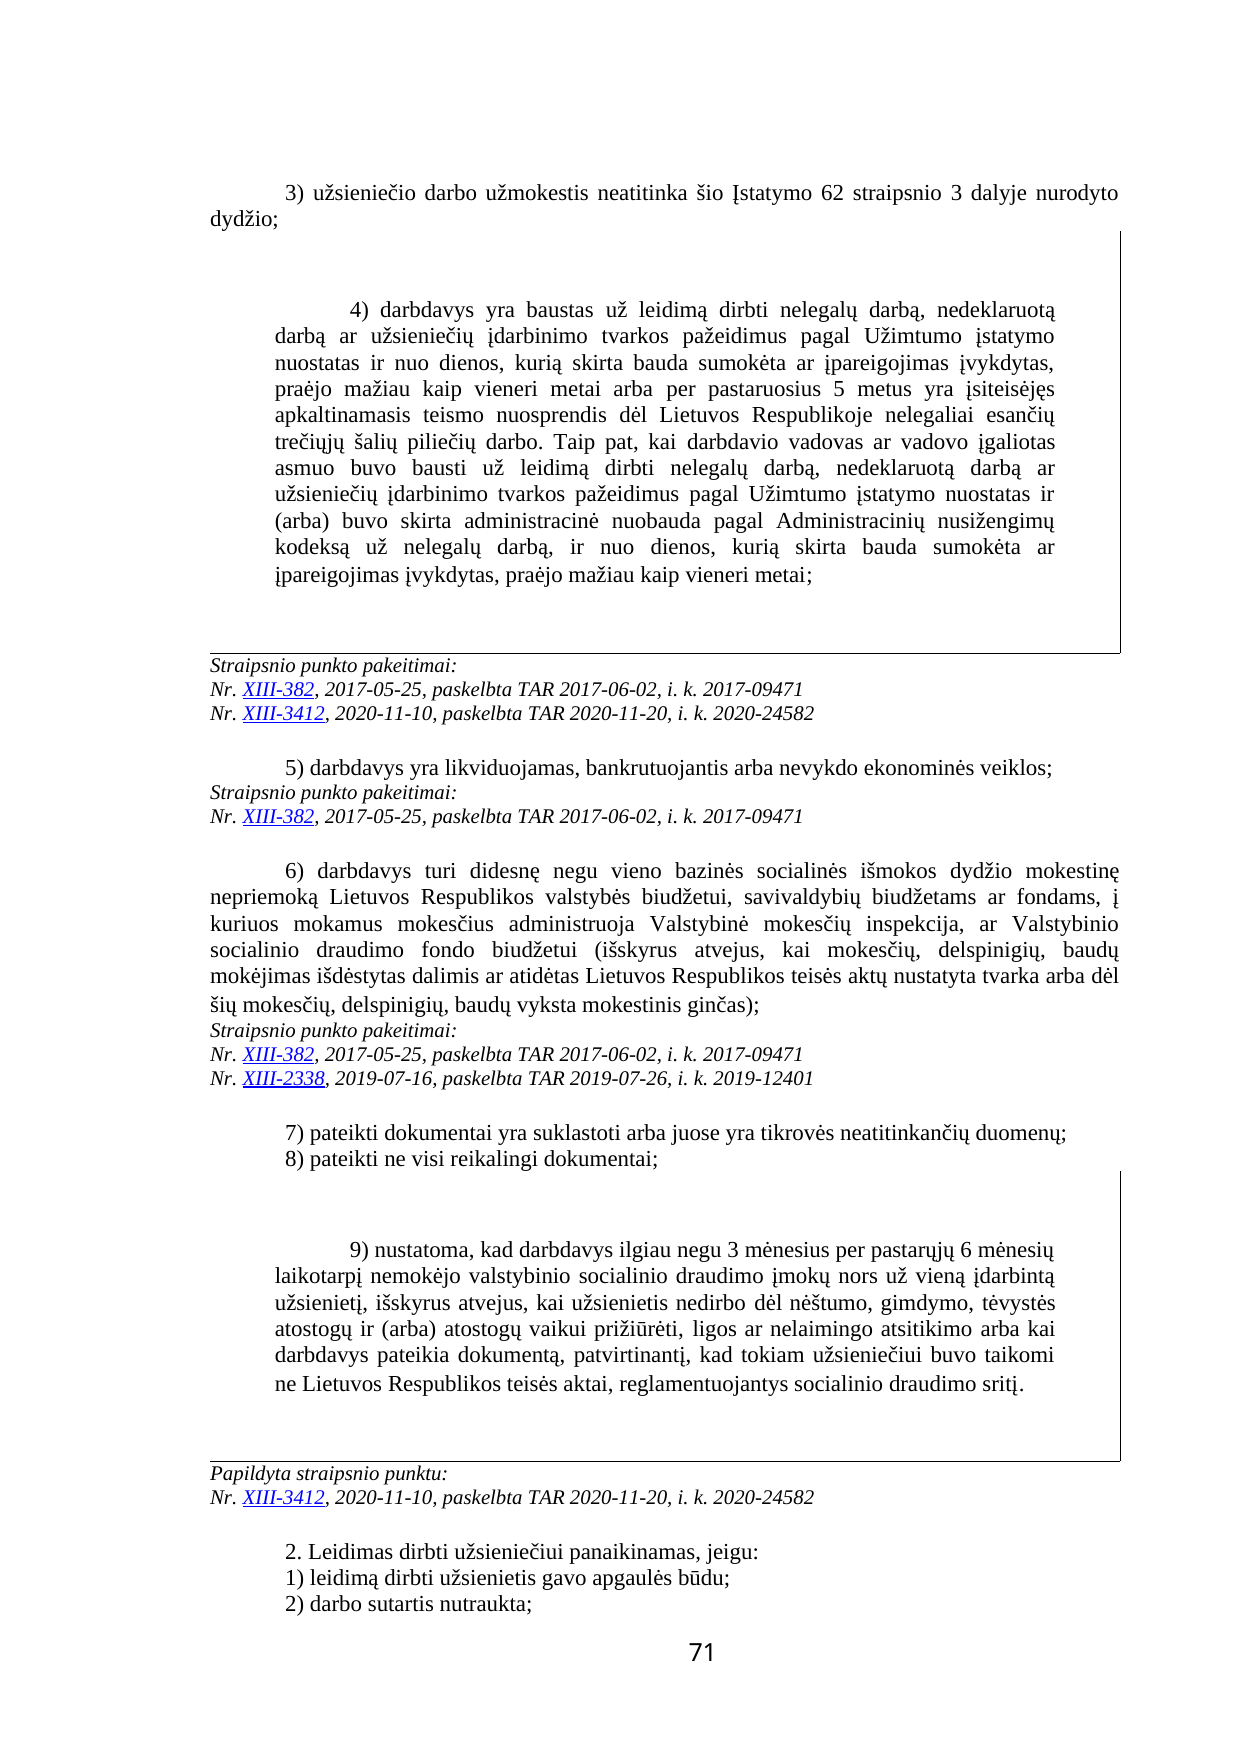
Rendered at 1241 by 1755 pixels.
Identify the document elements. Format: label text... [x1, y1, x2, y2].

text Straipsnio punkto pakeitimai: [210, 1018, 1120, 1042]
text Nr. XIII-382, 2017-05-25, paskelbta TAR 2017-06-02, i. k. 2017-09471 [210, 677, 1120, 701]
text 9) nustatoma, kad darbdavys ilgiau negu 3 mėnesius per pastarųjų 6 mėnesių laikotarpį nemokėjo valstybinio socialinio draudimo įmokų nors už vieną įdarbintą užsienietį, išskyrus atvejus, kai užsienietis nedirbo dėl nėštumo, gimdymo, tėvystės atostogų ir (arba) atostogų vaikui prižiūrėti, ligos ar nelaimingo atsitikimo arba kai darbdavys pateikia dokumentą, patvirtinantį, kad tokiam užsieniečiui buvo taikomi ne Lietuvos Respublikos teisės aktai, reglamentuojantys socialinio draudimo sritį. [210, 1171, 1120, 1461]
text 2) darbo sutartis nutraukta; [210, 1591, 1120, 1617]
text Nr. XIII-3412, 2020-11-10, paskelbta TAR 2020-11-20, i. k. 2020-24582 [210, 701, 1120, 725]
text Nr. XIII-382, 2017-05-25, paskelbta TAR 2017-06-02, i. k. 2017-09471 [210, 804, 1120, 828]
text Papildyta straipsnio punktu: [210, 1461, 1120, 1485]
text Nr. XIII-382, 2017-05-25, paskelbta TAR 2017-06-02, i. k. 2017-09471 [210, 1042, 1120, 1066]
text 4) darbdavys yra baustas už leidimą dirbti nelegalų darbą, nedeklaruotą darbą ar užsieniečių įdarbinimo tvarkos pažeidimus pagal Užimtumo įstatymo nuostatas ir nuo dienos, kurią skirta bauda sumokėta ar įpareigojimas įvykdytas, praėjo mažiau kaip vieneri metai arba per pastaruosius 5 metus yra įsiteisėjęs apkaltinamasis teismo nuosprendis dėl Lietuvos Respublikoje nelegaliai esančių trečiųjų šalių piliečių darbo. Taip pat, kai darbdavio vadovas ar vadovo įgaliotas asmuo buvo bausti už leidimą dirbti nelegalų darbą, nedeklaruotą darbą ar užsieniečių įdarbinimo tvarkos pažeidimus pagal Užimtumo įstatymo nuostatas ir (arba) buvo skirta administracinė nuobauda pagal Administracinių nusižengimų kodeksą už nelegalų darbą, ir nuo dienos, kurią skirta bauda sumokėta ar įpareigojimas įvykdytas, praėjo mažiau kaip vieneri metai; [210, 231, 1120, 653]
text 8) pateikti ne visi reikalingi dokumentai; [210, 1145, 1120, 1171]
text 7) pateikti dokumentai yra suklastoti arba juose yra tikrovės neatitinkančių duomenų; [210, 1118, 1120, 1145]
text Straipsnio punkto pakeitimai: [210, 653, 1120, 677]
text 2. Leidimas dirbti užsieniečiui panaikinamas, jeigu: [210, 1538, 1120, 1564]
text 5) darbdavys yra likviduojamas, bankrutuojantis arba nevykdo ekonominės veiklos; [210, 754, 1120, 780]
text Straipsnio punkto pakeitimai: [210, 780, 1120, 804]
text 1) leidimą dirbti užsienietis gavo apgaulės būdu; [210, 1564, 1120, 1591]
text Nr. XIII-2338, 2019-07-16, paskelbta TAR 2019-07-26, i. k. 2019-12401 [210, 1066, 1120, 1090]
text Nr. XIII-3412, 2020-11-10, paskelbta TAR 2020-11-20, i. k. 2020-24582 [210, 1485, 1120, 1509]
text 3) užsieniečio darbo užmokestis neatitinka šio Įstatymo 62 straipsnio 3 dalyje nurodyto dydžio; [210, 179, 1120, 231]
text 6) darbdavys turi didesnę negu vieno bazinės socialinės išmokos dydžio mokestinę nepriemoką Lietuvos Respublikos valstybės biudžetui, savivaldybių biudžetams ar fondams, į kuriuos mokamus mokesčius administruoja Valstybinė mokesčių inspekcija, ar Valstybinio socialinio draudimo fondo biudžetui (išskyrus atvejus, kai mokesčių, delspinigių, baudų mokėjimas išdėstytas dalimis ar atidėtas Lietuvos Respublikos teisės aktų nustatyta tvarka arba dėl šių mokesčių, delspinigių, baudų vyksta mokestinis ginčas); [210, 857, 1120, 1018]
